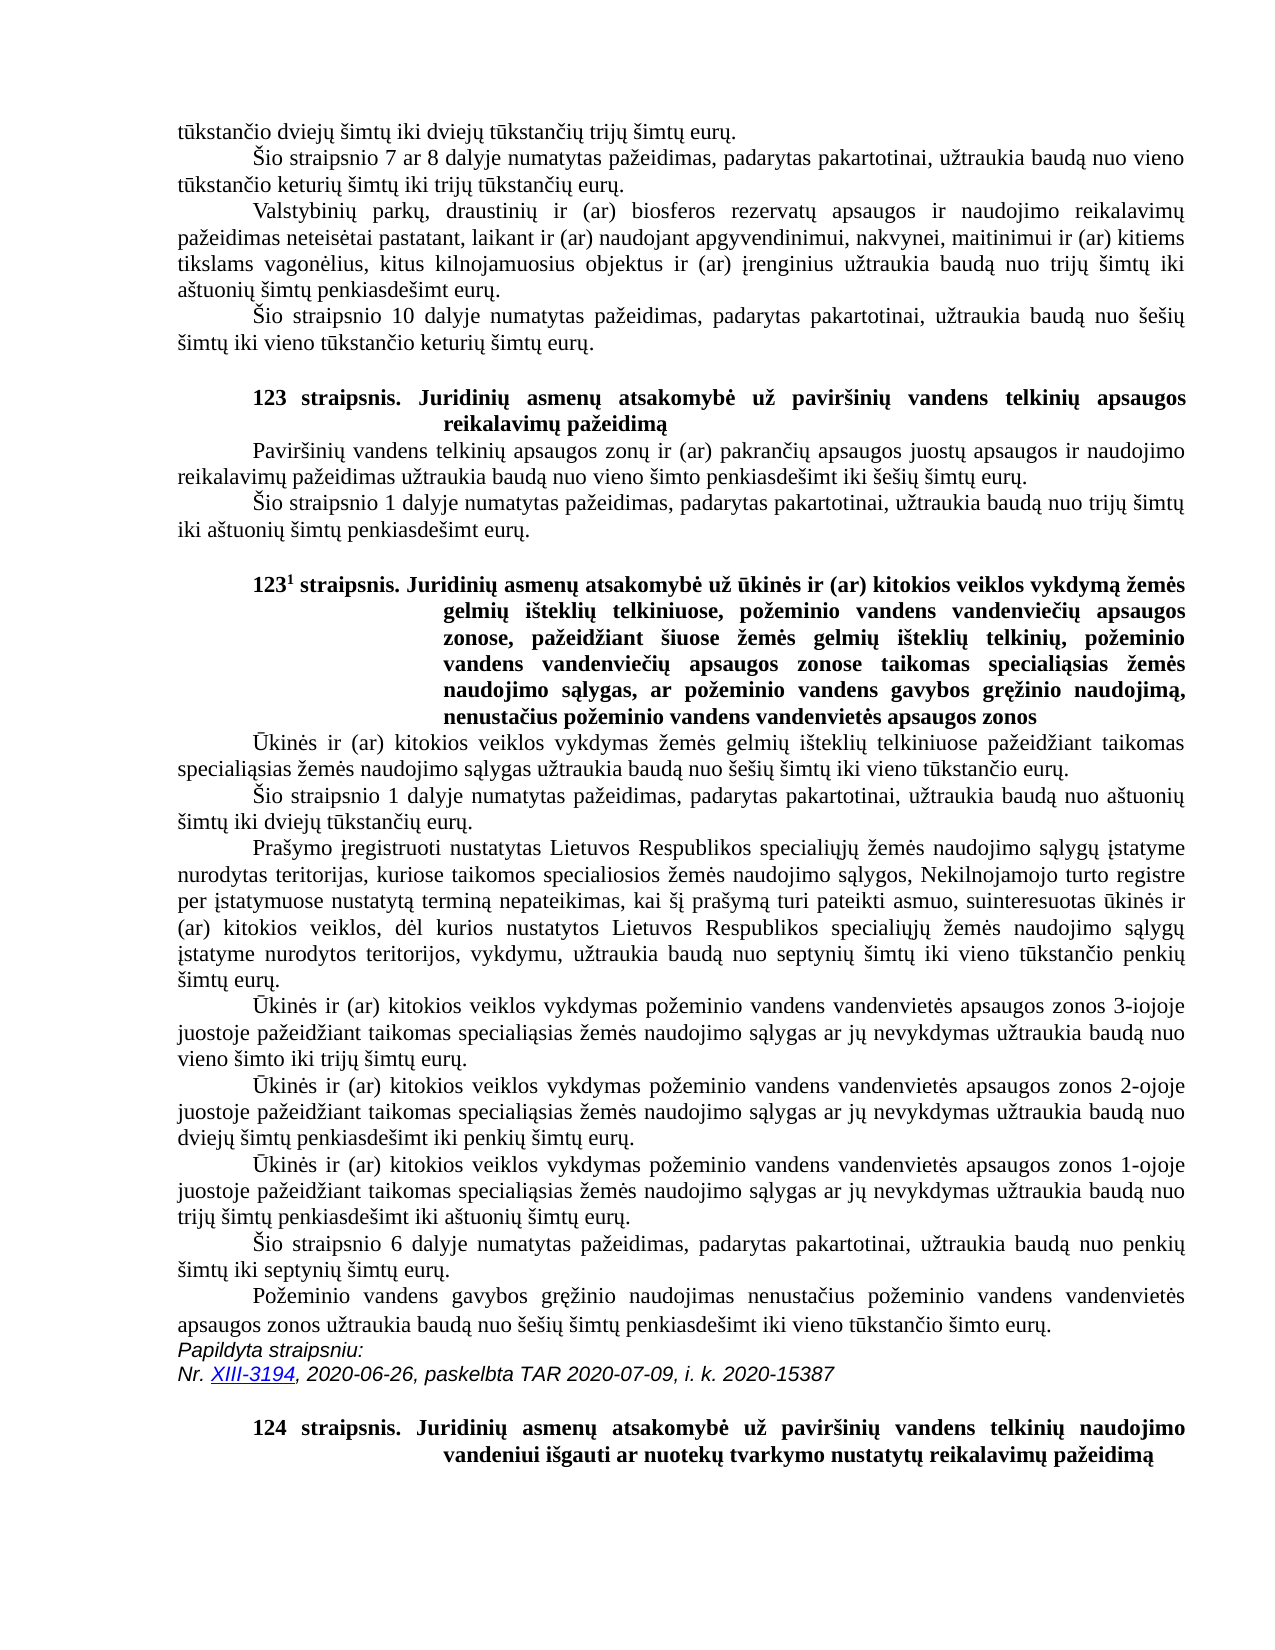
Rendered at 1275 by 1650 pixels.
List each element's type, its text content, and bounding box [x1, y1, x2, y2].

text Šio straipsnio 1 dalyje numatytas pažeidimas, padarytas pakartotinai, užtraukia baudą nuo aštuonių šimtų iki dviejų tūkstančių eurų. [177, 782, 1186, 834]
text Papildyta straipsniu: [177, 1338, 1186, 1362]
text Šio straipsnio 6 dalyje numatytas pažeidimas, padarytas pakartotinai, užtraukia baudą nuo penkių šimtų iki septynių šimtų eurų. [177, 1230, 1186, 1282]
text Nr. XIII-3194, 2020-06-26, paskelbta TAR 2020-07-09, i. k. 2020-15387 [177, 1362, 1186, 1386]
text Paviršinių vandens telkinių apsaugos zonų ir (ar) pakrančių apsaugos juostų apsaugos ir naudojimo reikalavimų pažeidimas užtraukia baudą nuo vieno šimto penkiasdešimt iki šešių šimtų eurų. [177, 437, 1186, 489]
text Valstybinių parkų, draustinių ir (ar) biosferos rezervatų apsaugos ir naudojimo reikalavimų pažeidimas neteisėtai pastatant, laikant ir (ar) naudojant apgyvendinimui, nakvynei, maitinimui ir (ar) kitiems tikslams vagonėlius, kitus kilnojamuosius objektus ir (ar) įrenginius užtraukia baudą nuo trijų šimtų iki aštuonių šimtų penkiasdešimt eurų. [177, 197, 1186, 303]
text Prašymo įregistruoti nustatytas Lietuvos Respublikos specialiųjų žemės naudojimo sąlygų įstatyme nurodytas teritorijas, kuriose taikomos specialiosios žemės naudojimo sąlygos, Nekilnojamojo turto registre per įstatymuose nustatytą terminą nepateikimas, kai šį prašymą turi pateikti asmuo, suinteresuotas ūkinės ir (ar) kitokios veiklos, dėl kurios nustatytos Lietuvos Respublikos specialiųjų žemės naudojimo sąlygų įstatyme nurodytos teritorijos, vykdymu, užtraukia baudą nuo septynių šimtų iki vieno tūkstančio penkių šimtų eurų. [177, 834, 1186, 993]
text Šio straipsnio 7 ar 8 dalyje numatytas pažeidimas, padarytas pakartotinai, užtraukia baudą nuo vieno tūkstančio keturių šimtų iki trijų tūkstančių eurų. [177, 144, 1186, 197]
text Ūkinės ir (ar) kitokios veiklos vykdymas požeminio vandens vandenvietės apsaugos zonos 2-ojoje juostoje pažeidžiant taikomas specialiąsias žemės naudojimo sąlygas ar jų nevykdymas užtraukia baudą nuo dviejų šimtų penkiasdešimt iki penkių šimtų eurų. [177, 1072, 1186, 1151]
text Ūkinės ir (ar) kitokios veiklos vykdymas požeminio vandens vandenvietės apsaugos zonos 3-iojoje juostoje pažeidžiant taikomas specialiąsias žemės naudojimo sąlygas ar jų nevykdymas užtraukia baudą nuo vieno šimto iki trijų šimtų eurų. [177, 993, 1186, 1072]
text tūkstančio dviejų šimtų iki dviejų tūkstančių trijų šimtų eurų. [177, 118, 1186, 144]
text Požeminio vandens gavybos gręžinio naudojimas nenustačius požeminio vandens vandenvietės apsaugos zonos užtraukia baudą nuo šešių šimtų penkiasdešimt iki vieno tūkstančio šimto eurų. [177, 1282, 1186, 1338]
text Šio straipsnio 1 dalyje numatytas pažeidimas, padarytas pakartotinai, užtraukia baudą nuo trijų šimtų iki aštuonių šimtų penkiasdešimt eurų. [177, 489, 1186, 542]
text Ūkinės ir (ar) kitokios veiklos vykdymas požeminio vandens vandenvietės apsaugos zonos 1-ojoje juostoje pažeidžiant taikomas specialiąsias žemės naudojimo sąlygas ar jų nevykdymas užtraukia baudą nuo trijų šimtų penkiasdešimt iki aštuonių šimtų eurų. [177, 1151, 1186, 1230]
text Šio straipsnio 10 dalyje numatytas pažeidimas, padarytas pakartotinai, užtraukia baudą nuo šešių šimtų iki vieno tūkstančio keturių šimtų eurų. [177, 303, 1186, 355]
text 1231 straipsnis. Juridinių asmenų atsakomybė už ūkinės ir (ar) kitokios veiklos vykdymą žemės gelmių išteklių telkiniuose, požeminio vandens vandenviečių apsaugos zonose, pažeidžiant šiuose žemės gelmių išteklių telkinių, požeminio vandens vandenviečių apsaugos zonose taikomas specialiąsias žemės naudojimo sąlygas, ar požeminio vandens gavybos gręžinio naudojimą, nenustačius požeminio vandens vandenvietės apsaugos zonos [252, 571, 1186, 729]
text 123 straipsnis. Juridinių asmenų atsakomybė už paviršinių vandens telkinių apsaugos reikalavimų pažeidimą [252, 384, 1186, 437]
text Ūkinės ir (ar) kitokios veiklos vykdymas žemės gelmių išteklių telkiniuose pažeidžiant taikomas specialiąsias žemės naudojimo sąlygas užtraukia baudą nuo šešių šimtų iki vieno tūkstančio eurų. [177, 729, 1186, 782]
text 124 straipsnis. Juridinių asmenų atsakomybė už paviršinių vandens telkinių naudojimo vandeniui išgauti ar nuotekų tvarkymo nustatytų reikalavimų pažeidimą [252, 1414, 1186, 1467]
